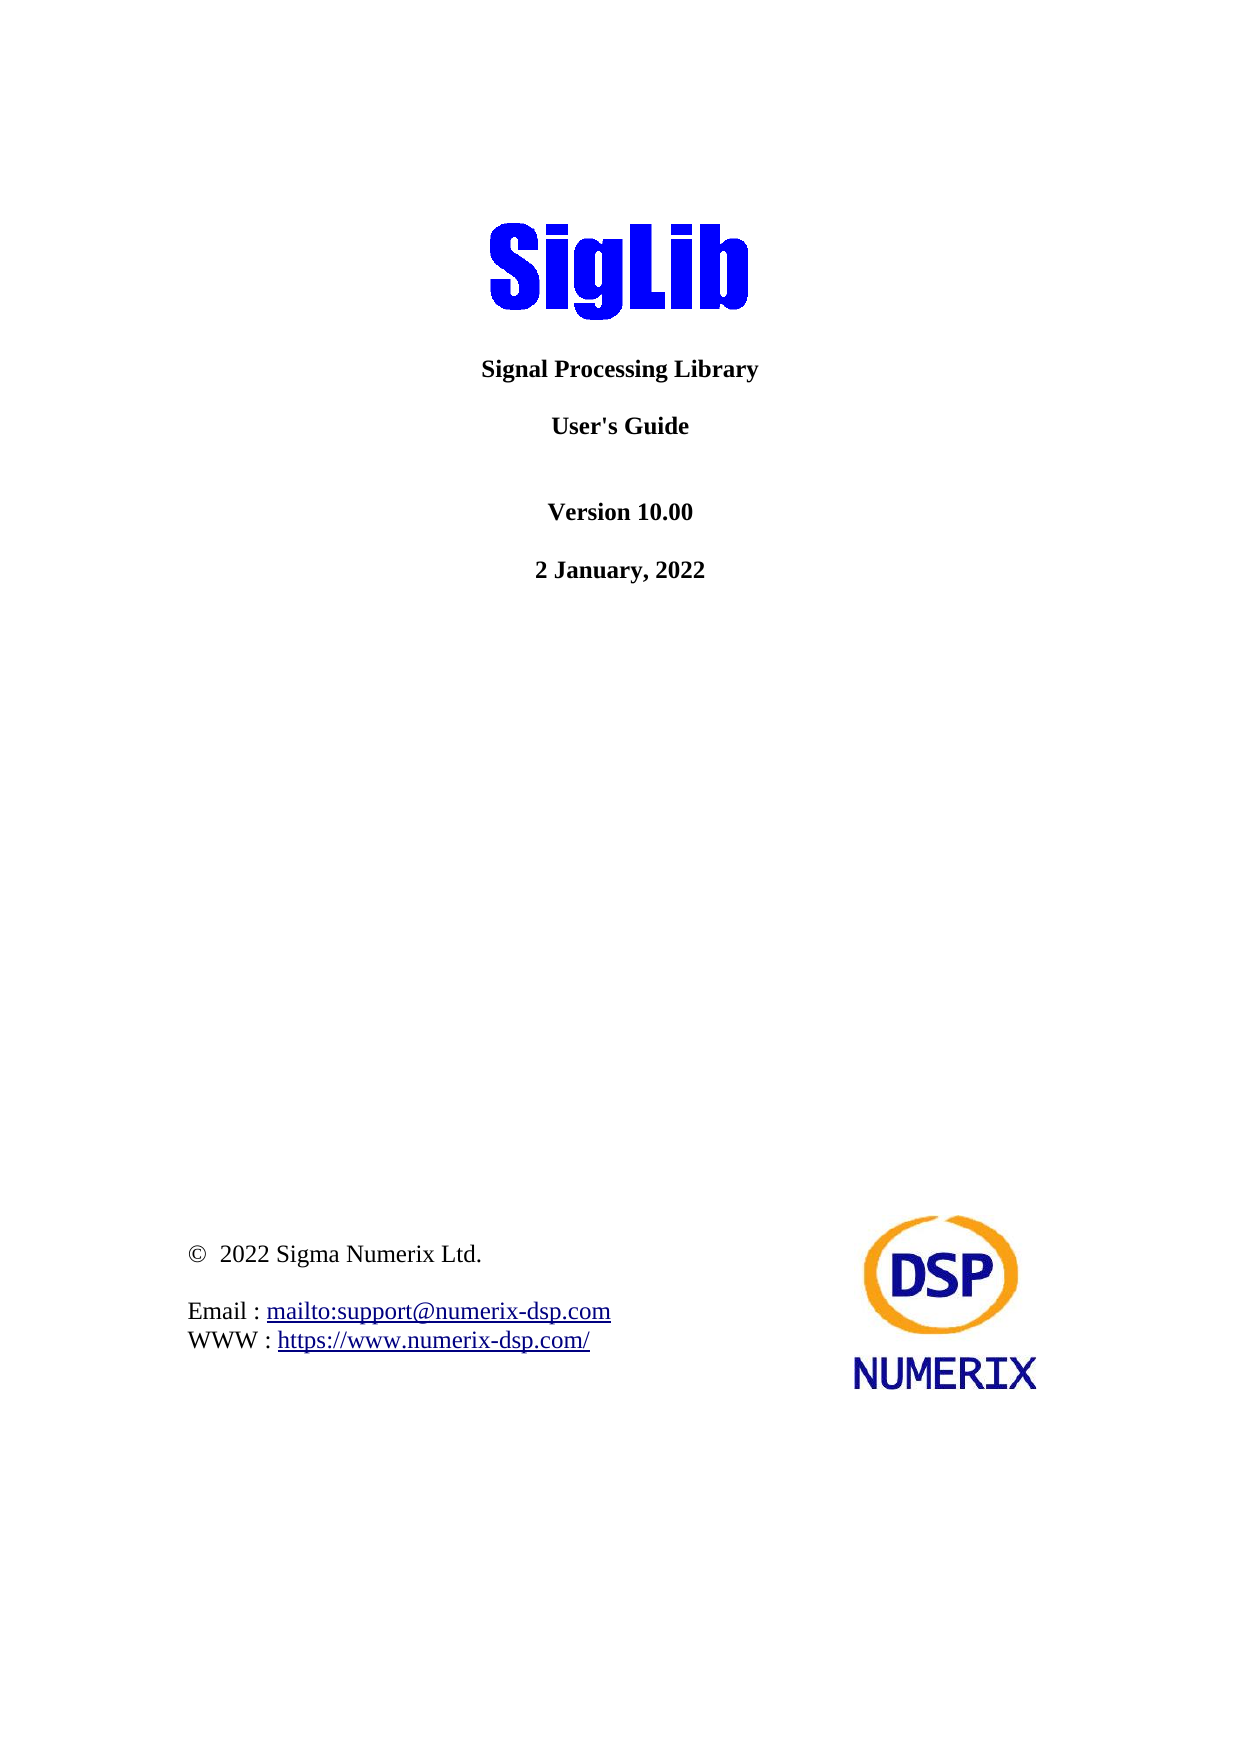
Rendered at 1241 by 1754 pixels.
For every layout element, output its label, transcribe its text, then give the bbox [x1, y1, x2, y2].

text WWW : https://www.numerix-dsp.com/ [187, 1325, 854, 1354]
text Version 10.00 [187, 497, 1053, 526]
text Signal Processing Library [187, 354, 1053, 382]
text 2022 Sigma Numerix Ltd. [187, 1239, 854, 1268]
text 2 January, 2022 [187, 555, 1053, 584]
picture [486, 218, 754, 325]
text Email : mailto:support@numerix-dsp.com [187, 1296, 854, 1325]
text User's Guide [187, 411, 1053, 440]
picture [854, 1215, 1037, 1390]
